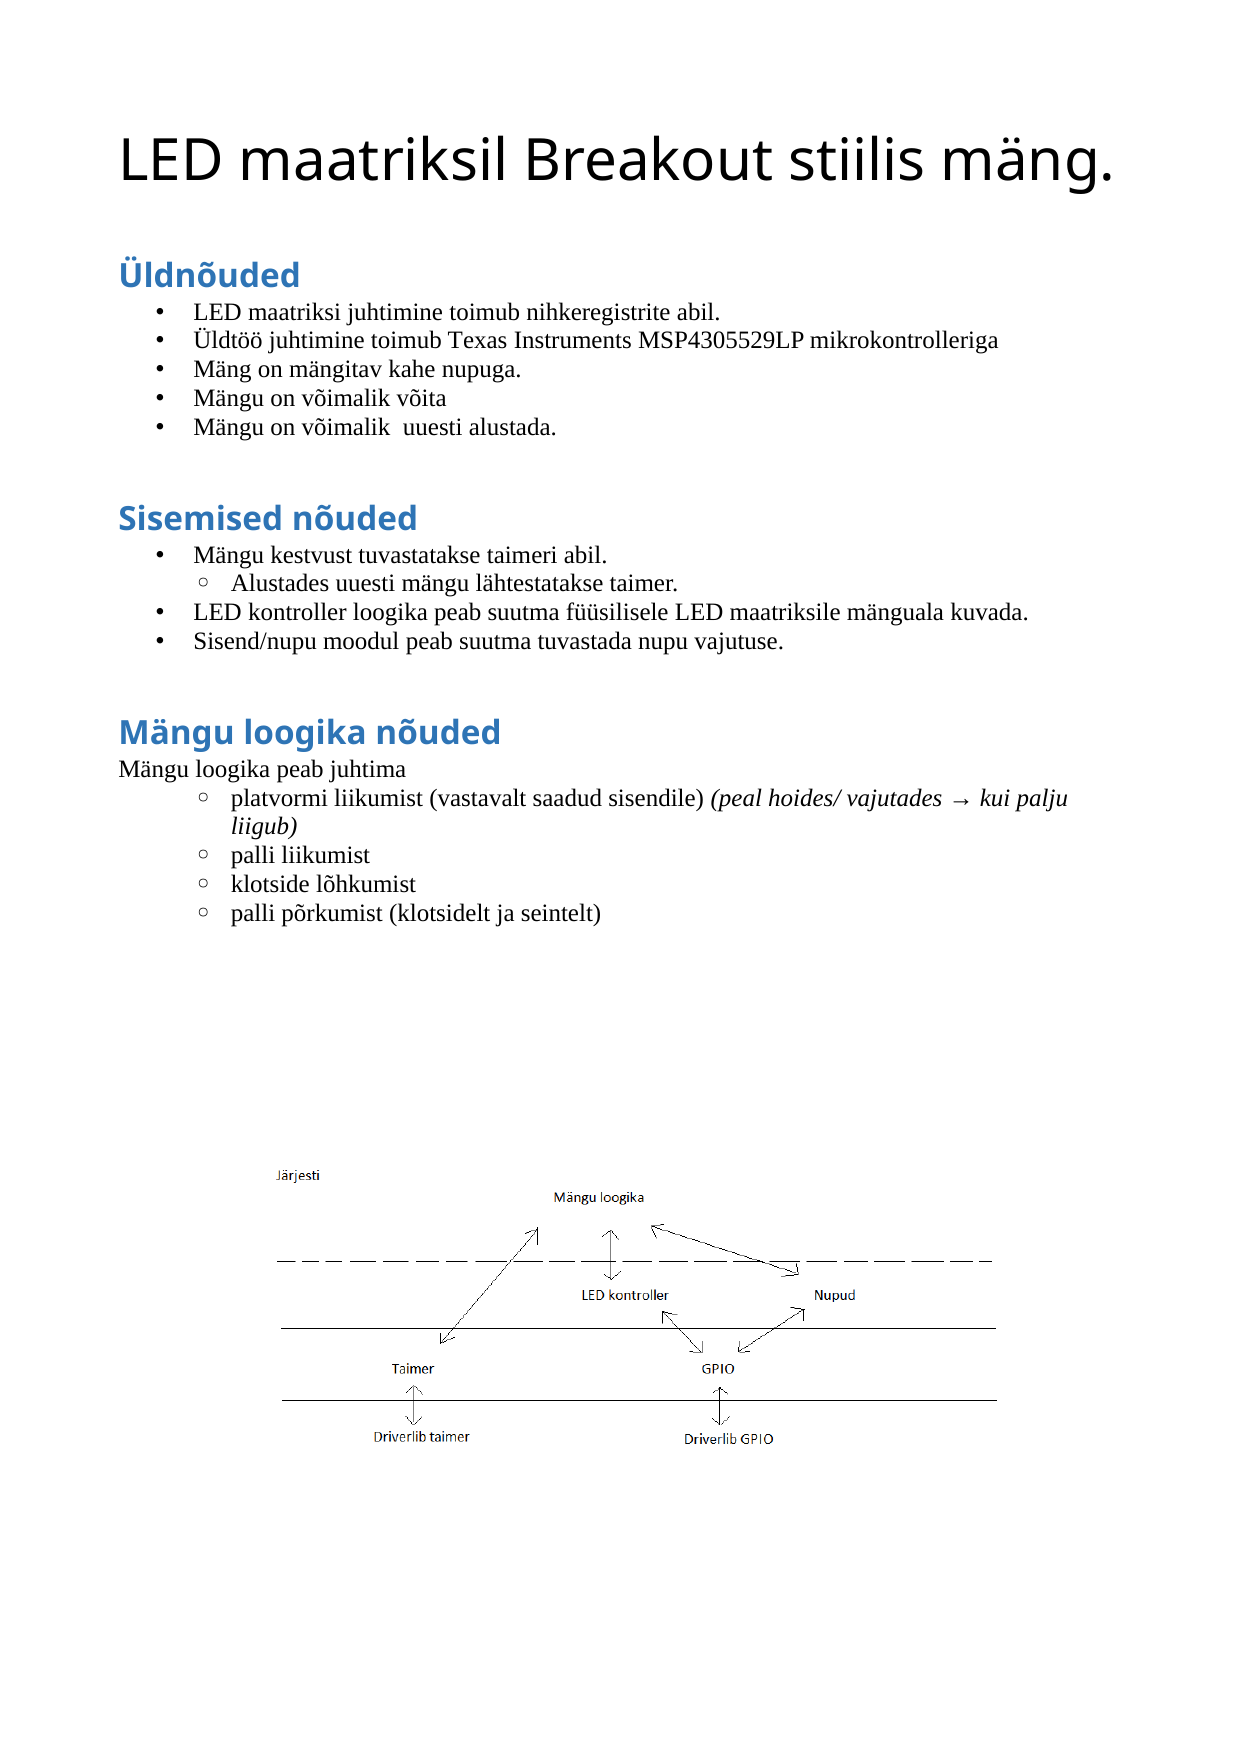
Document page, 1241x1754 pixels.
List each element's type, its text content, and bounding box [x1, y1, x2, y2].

list palli liikumist [193, 840, 1122, 869]
list Mäng on mängitav kahe nupuga. [156, 354, 1122, 383]
list Mängu kestvust tuvastatakse taimeri abil. [156, 540, 1122, 568]
list LED kontroller loogika peab suutma füüsilisele LED maatriksile mänguala kuvada. [156, 597, 1122, 626]
list Alustades uuesti mängu lähtestatakse taimer. [193, 568, 1122, 597]
list Üldtöö juhtimine toimub Texas Instruments MSP4305529LP mikrokontrolleriga [156, 326, 1122, 354]
text Mängu loogika peab juhtima [118, 754, 1122, 783]
list Mängu on võimalik uuesti alustada. [156, 412, 1122, 441]
list palli põrkumist (klotsidelt ja seintelt) [193, 898, 1122, 926]
list Mängu on võimalik võita [156, 383, 1122, 412]
title LED maatriksil Breakout stiilis mäng. [118, 118, 1122, 198]
subtitle Sisemised nõuded [118, 494, 1122, 540]
list platvormi liikumist (vastavalt saadud sisendile) (peal hoides/ vajutades → kui palju liigub) [193, 783, 1122, 840]
list klotside lõhkumist [193, 869, 1122, 898]
list Sisend/nupu moodul peab suutma tuvastada nupu vajutuse. [156, 626, 1122, 655]
subtitle Mängu loogika nõuded [118, 708, 1122, 754]
list LED maatriksi juhtimine toimub nihkeregistrite abil. [156, 297, 1122, 326]
subtitle Üldnõuded [118, 251, 1122, 297]
